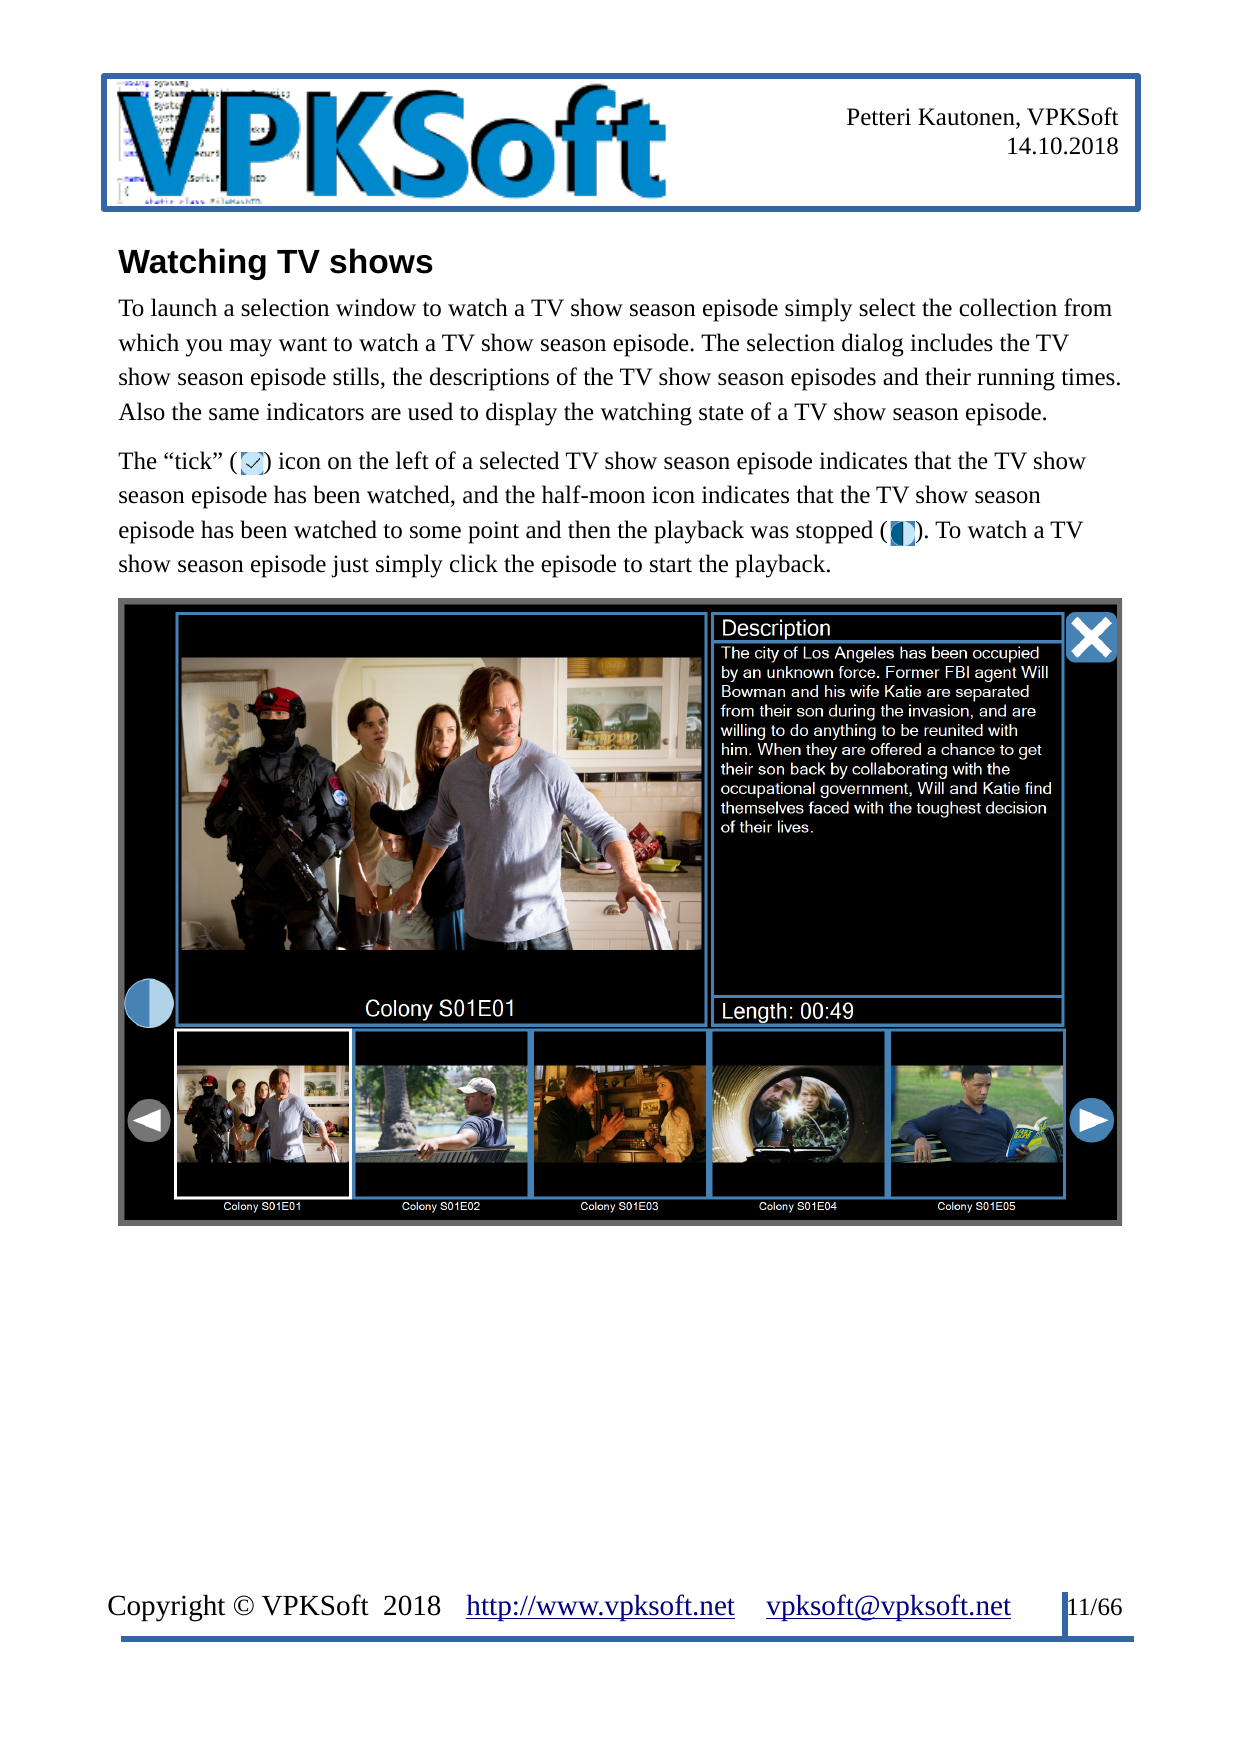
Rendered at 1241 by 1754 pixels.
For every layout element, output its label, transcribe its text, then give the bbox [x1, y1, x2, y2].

picture [118, 598, 1123, 1226]
picture [241, 452, 264, 475]
text To launch a selection window to watch a TV show season episode simply select the collection from which you may want to watch a TV show season episode. The selection dialog includes the TV show season episode stills, the descriptions of the TV show season episodes and their running times. Also the same indicators are used to display the watching state of a TV show season episode. [118, 293, 1122, 425]
subtitle Watching TV shows [118, 242, 1122, 281]
picture [904, 521, 915, 546]
text The “tick” ( ) icon on the left of a selected TV show season episode indicates that the TV show season episode has been watched, and the half-moon icon indicates that the TV show season episode has been watched to some point and then the playback was stopped ( ). To watch a TV show season episode just simply click the episode to start the playback. [118, 446, 1122, 578]
picture [890, 537, 898, 546]
picture [116, 81, 672, 204]
picture [890, 521, 899, 530]
